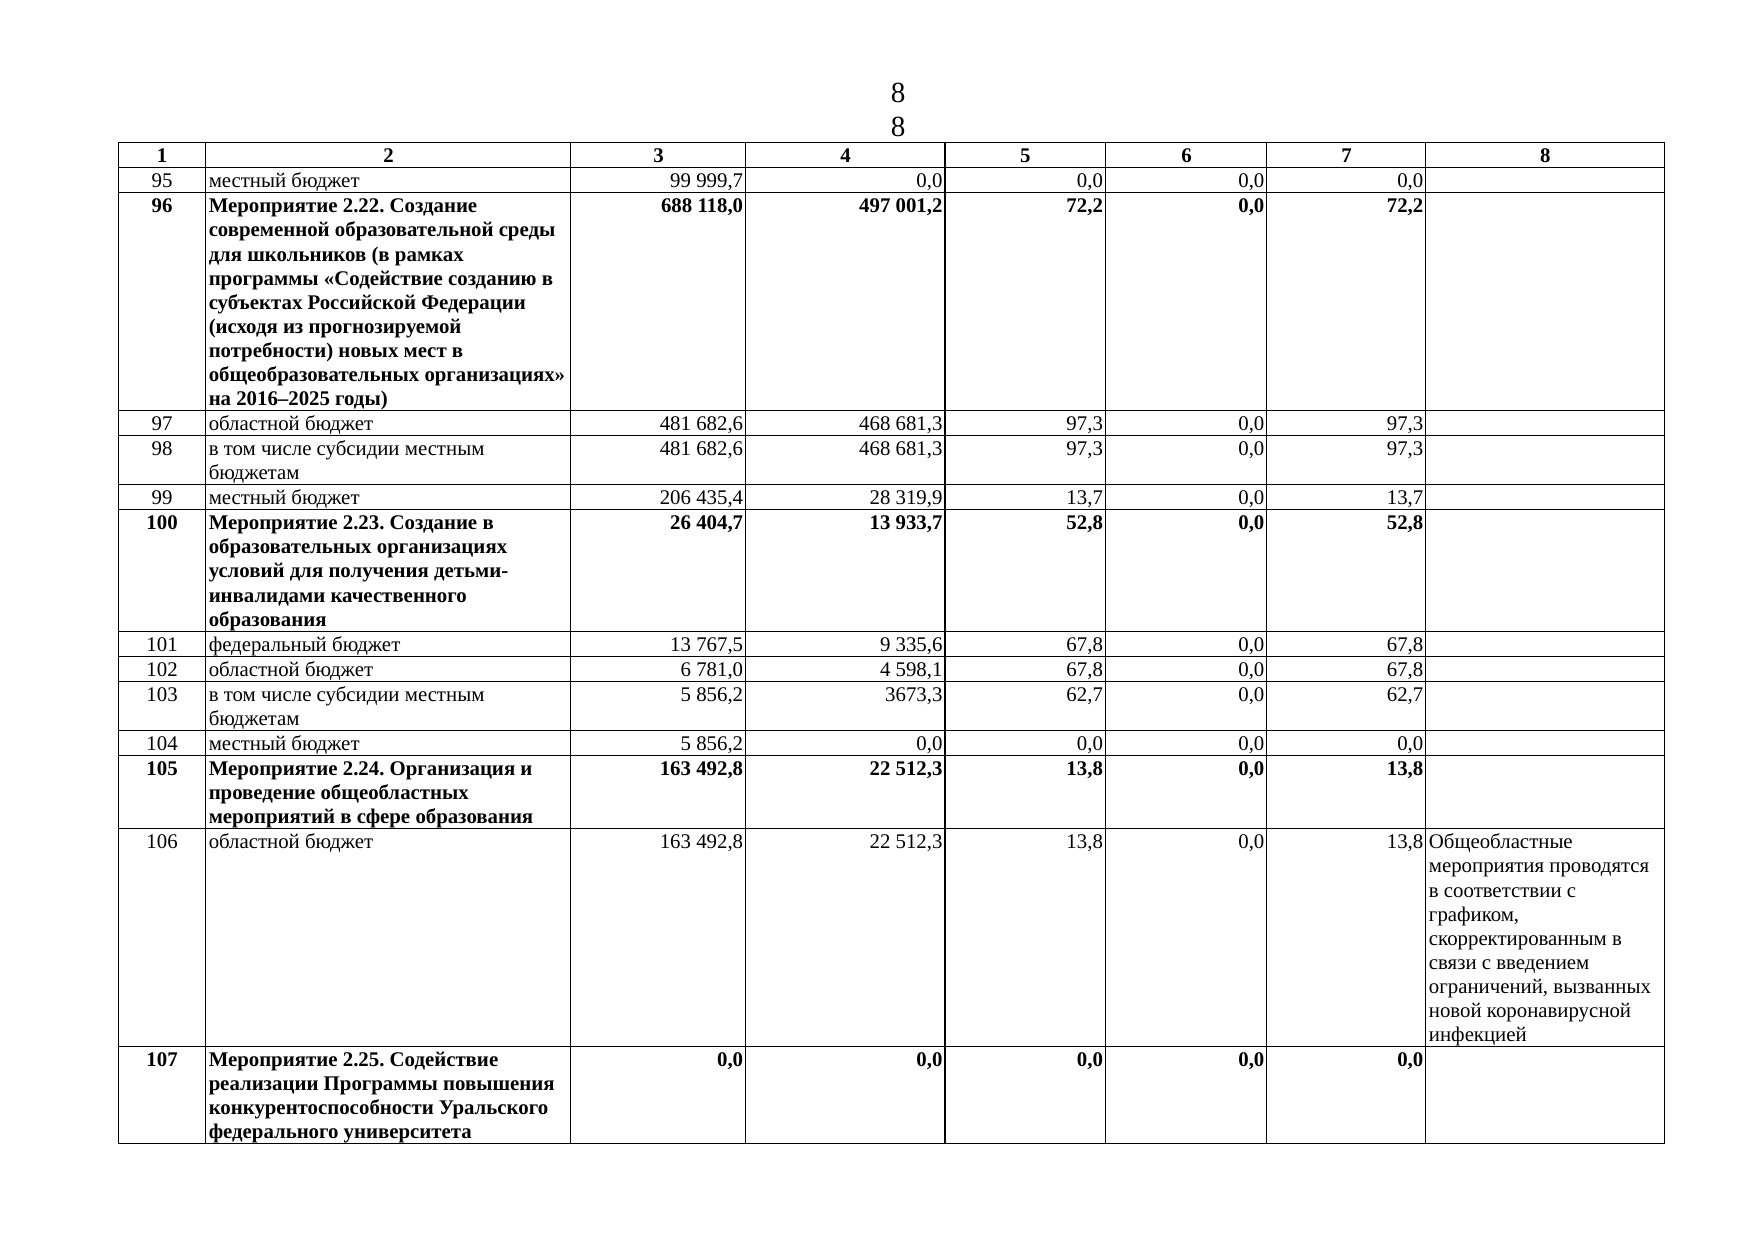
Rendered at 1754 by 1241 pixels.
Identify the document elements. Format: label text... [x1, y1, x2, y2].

table_cell 95 [119, 168, 205, 192]
table_cell 0,0 [746, 731, 944, 755]
table_cell 0,0 [1106, 829, 1266, 1046]
table_cell 67,8 [946, 632, 1105, 656]
table_cell 0,0 [1106, 632, 1266, 656]
table_cell 26 404,7 [571, 510, 745, 631]
table_cell 163 492,8 [571, 829, 745, 1046]
table_cell 0,0 [1106, 168, 1266, 192]
table_cell 0,0 [571, 1047, 745, 1143]
table_cell 497 001,2 [746, 193, 944, 410]
table_cell 97,3 [1267, 411, 1425, 435]
table_cell 13 933,7 [746, 510, 944, 631]
table_cell областной бюджет [206, 657, 570, 681]
table_cell 0,0 [1106, 510, 1266, 631]
table_cell 97,3 [1267, 436, 1425, 484]
table_cell 3673,3 [746, 682, 944, 730]
table_cell местный бюджет [206, 731, 570, 755]
table_cell 13,8 [1267, 829, 1425, 1046]
table_header 8 [1426, 143, 1664, 167]
table_cell 52,8 [1267, 510, 1425, 631]
table_cell 13,8 [946, 756, 1105, 828]
table_cell Мероприятие 2.25. Содействие реализации Программы повышения конкурентоспособности Уральского федерального университета [206, 1047, 570, 1143]
table_cell [1426, 682, 1664, 730]
table_cell 0,0 [746, 1047, 944, 1143]
table_cell в том числе субсидии местным бюджетам [206, 682, 570, 730]
table_cell 0,0 [1106, 436, 1266, 484]
table_cell 22 512,3 [746, 756, 944, 828]
table_cell 98 [119, 436, 205, 484]
table_cell 100 [119, 510, 205, 631]
table_cell 0,0 [1267, 168, 1425, 192]
table_cell [1426, 411, 1664, 435]
table_cell [1426, 1047, 1664, 1143]
table_cell 97,3 [946, 411, 1105, 435]
table_cell 97,3 [946, 436, 1105, 484]
table_cell 0,0 [746, 168, 944, 192]
table_cell Мероприятие 2.24. Организация и проведение общеобластных мероприятий в сфере образования [206, 756, 570, 828]
table_header 6 [1106, 143, 1266, 167]
table_header 4 [746, 143, 944, 167]
table_cell 107 [119, 1047, 205, 1143]
table_cell 105 [119, 756, 205, 828]
table_cell Мероприятие 2.23. Создание в образовательных организациях условий для получения детьми-инвалидами качественного образования [206, 510, 570, 631]
table_cell 0,0 [1106, 193, 1266, 410]
table_header 1 [119, 143, 205, 167]
table_cell 468 681,3 [746, 436, 944, 484]
table_cell 0,0 [946, 168, 1105, 192]
table_cell 0,0 [1106, 756, 1266, 828]
table_cell 9 335,6 [746, 632, 944, 656]
table_cell в том числе субсидии местным бюджетам [206, 436, 570, 484]
table_cell 0,0 [946, 1047, 1105, 1143]
table_cell 4 598,1 [746, 657, 944, 681]
table_cell [1426, 756, 1664, 828]
table_cell [1426, 731, 1664, 755]
table_cell 0,0 [1106, 1047, 1266, 1143]
table_cell [1426, 485, 1664, 509]
table_cell 106 [119, 829, 205, 1046]
table_header 2 [206, 143, 570, 167]
table_cell 6 781,0 [571, 657, 745, 681]
table_cell 0,0 [1106, 731, 1266, 755]
table_cell местный бюджет [206, 485, 570, 509]
table_cell 0,0 [1106, 657, 1266, 681]
table_cell 0,0 [1267, 1047, 1425, 1143]
table_cell 67,8 [1267, 632, 1425, 656]
table_cell областной бюджет [206, 829, 570, 1046]
table_cell 52,8 [946, 510, 1105, 631]
table_cell 97 [119, 411, 205, 435]
table_cell 0,0 [1106, 682, 1266, 730]
table_header 3 [571, 143, 745, 167]
table_cell 0,0 [1106, 411, 1266, 435]
table_header 5 [946, 143, 1105, 167]
table_cell Мероприятие 2.22. Создание современной образовательной среды для школьников (в рамках программы «Содействие созданию в субъектах Российской Федерации (исходя из прогнозируемой потребности) новых мест в общеобразовательных организациях» на 2016–2025 годы) [206, 193, 570, 410]
table_cell 468 681,3 [746, 411, 944, 435]
table_cell Общеобластные мероприятия проводятся в соответствии с графиком, скорректированным в связи с введением ограничений, вызванных новой коронавирусной инфекцией [1426, 829, 1664, 1046]
table_header 7 [1267, 143, 1425, 167]
table_cell [1426, 632, 1664, 656]
table_cell 481 682,6 [571, 436, 745, 484]
table_cell 13,8 [1267, 756, 1425, 828]
table_cell 0,0 [1106, 485, 1266, 509]
table_cell 22 512,3 [746, 829, 944, 1046]
table_cell [1426, 193, 1664, 410]
table_cell 481 682,6 [571, 411, 745, 435]
table_cell 96 [119, 193, 205, 410]
table_cell 13,7 [946, 485, 1105, 509]
table_cell [1426, 510, 1664, 631]
table_cell 99 [119, 485, 205, 509]
table_cell 67,8 [946, 657, 1105, 681]
table_cell 13,8 [946, 829, 1105, 1046]
table_cell 62,7 [946, 682, 1105, 730]
table_cell 688 118,0 [571, 193, 745, 410]
table_cell [1426, 657, 1664, 681]
table_cell 104 [119, 731, 205, 755]
table_cell 101 [119, 632, 205, 656]
table_cell 62,7 [1267, 682, 1425, 730]
table_cell [1426, 436, 1664, 484]
table_cell 102 [119, 657, 205, 681]
table_cell областной бюджет [206, 411, 570, 435]
table_cell 99 999,7 [571, 168, 745, 192]
table_cell 206 435,4 [571, 485, 745, 509]
table_cell 103 [119, 682, 205, 730]
table_cell местный бюджет [206, 168, 570, 192]
table_cell 28 319,9 [746, 485, 944, 509]
table_cell 0,0 [1267, 731, 1425, 755]
table_cell 72,2 [1267, 193, 1425, 410]
table_cell [1426, 168, 1664, 192]
table_cell 5 856,2 [571, 731, 745, 755]
table_cell 0,0 [946, 731, 1105, 755]
table_cell 67,8 [1267, 657, 1425, 681]
table_cell федеральный бюджет [206, 632, 570, 656]
table_cell 5 856,2 [571, 682, 745, 730]
table_cell 163 492,8 [571, 756, 745, 828]
table_cell 72,2 [946, 193, 1105, 410]
table_cell 13,7 [1267, 485, 1425, 509]
table_cell 13 767,5 [571, 632, 745, 656]
